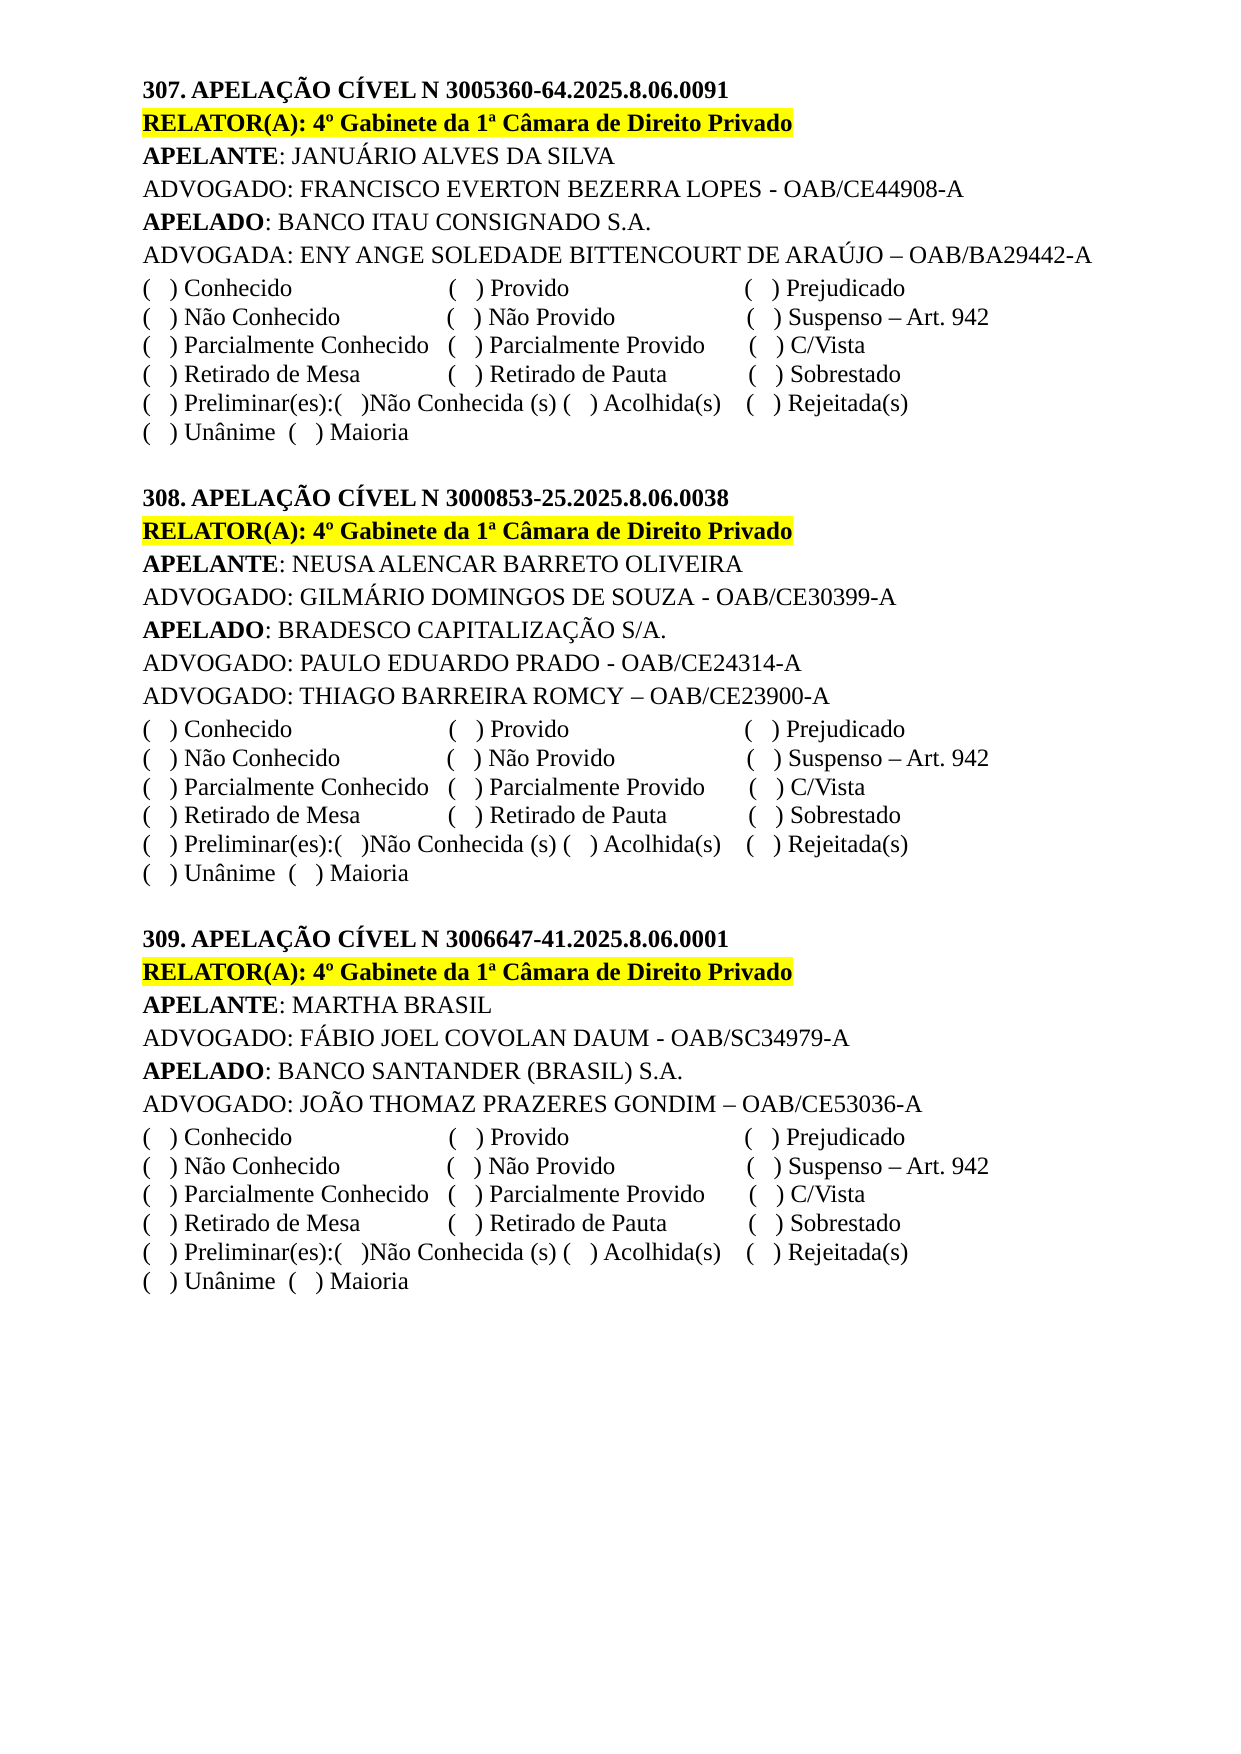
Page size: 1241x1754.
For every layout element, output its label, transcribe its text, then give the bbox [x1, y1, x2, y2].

text ( ) Preliminar(es):( )Não Conhecida (s) ( ) Acolhida(s) ( ) Rejeitada(s) [142, 388, 1158, 417]
text ( ) Parcialmente Conhecido ( ) Parcialmente Provido ( ) C/Vista [142, 331, 1158, 359]
text ( ) Parcialmente Conhecido ( ) Parcialmente Provido ( ) C/Vista [142, 1179, 1158, 1208]
text ( ) Retirado de Mesa ( ) Retirado de Pauta ( ) Sobrestado [142, 1208, 1158, 1237]
text 307. APELAÇÃO CÍVEL N 3005360-64.2025.8.06.0091 RELATOR(A): 4º Gabinete da 1ª Câmara de Direito Privado APELANTE: JANUÁRIO ALVES DA SILVA ADVOGADO: FRANCISCO EVERTON BEZERRA LOPES - OAB/CE44908-A APELADO: BANCO ITAU CONSIGNADO S.A. ADVOGADA: ENY ANGE SOLEDADE BITTENCOURT DE ARAÚJO – OAB/BA29442-A [142, 75, 1141, 269]
text ( ) Conhecido ( ) Provido ( ) Prejudicado [142, 273, 1141, 302]
text ( ) Retirado de Mesa ( ) Retirado de Pauta ( ) Sobrestado [142, 359, 1158, 388]
text ( ) Retirado de Mesa ( ) Retirado de Pauta ( ) Sobrestado [142, 800, 1158, 829]
text ( ) Unânime ( ) Maioria 309. APELAÇÃO CÍVEL N 3006647-41.2025.8.06.0001 RELATOR(A): 4º Gabinete da 1ª Câmara de Direito Privado APELANTE: MARTHA BRASIL ADVOGADO: FÁBIO JOEL COVOLAN DAUM - OAB/SC34979-A APELADO: BANCO SANTANDER (BRASIL) S.A. ADVOGADO: JOÃO THOMAZ PRAZERES GONDIM – OAB/CE53036-A [142, 858, 1141, 1118]
text ( ) Não Conhecido ( ) Não Provido ( ) Suspenso – Art. 942 [142, 743, 1158, 772]
text ( ) Preliminar(es):( )Não Conhecida (s) ( ) Acolhida(s) ( ) Rejeitada(s) [142, 1237, 1158, 1266]
text ( ) Unânime ( ) Maioria [142, 1266, 1141, 1361]
text ( ) Preliminar(es):( )Não Conhecida (s) ( ) Acolhida(s) ( ) Rejeitada(s) [142, 829, 1158, 858]
text ( ) Parcialmente Conhecido ( ) Parcialmente Provido ( ) C/Vista [142, 772, 1158, 800]
text ( ) Unânime ( ) Maioria 308. APELAÇÃO CÍVEL N 3000853-25.2025.8.06.0038 RELATOR(A): 4º Gabinete da 1ª Câmara de Direito Privado APELANTE: NEUSA ALENCAR BARRETO OLIVEIRA ADVOGADO: GILMÁRIO DOMINGOS DE SOUZA - OAB/CE30399-A APELADO: BRADESCO CAPITALIZAÇÃO S/A. ADVOGADO: PAULO EDUARDO PRADO - OAB/CE24314-A ADVOGADO: THIAGO BARREIRA ROMCY – OAB/CE23900-A [142, 417, 1141, 710]
text ( ) Não Conhecido ( ) Não Provido ( ) Suspenso – Art. 942 [142, 302, 1158, 331]
text ( ) Não Conhecido ( ) Não Provido ( ) Suspenso – Art. 942 [142, 1151, 1158, 1179]
text ( ) Conhecido ( ) Provido ( ) Prejudicado [142, 714, 1141, 743]
text ( ) Conhecido ( ) Provido ( ) Prejudicado [142, 1122, 1141, 1151]
